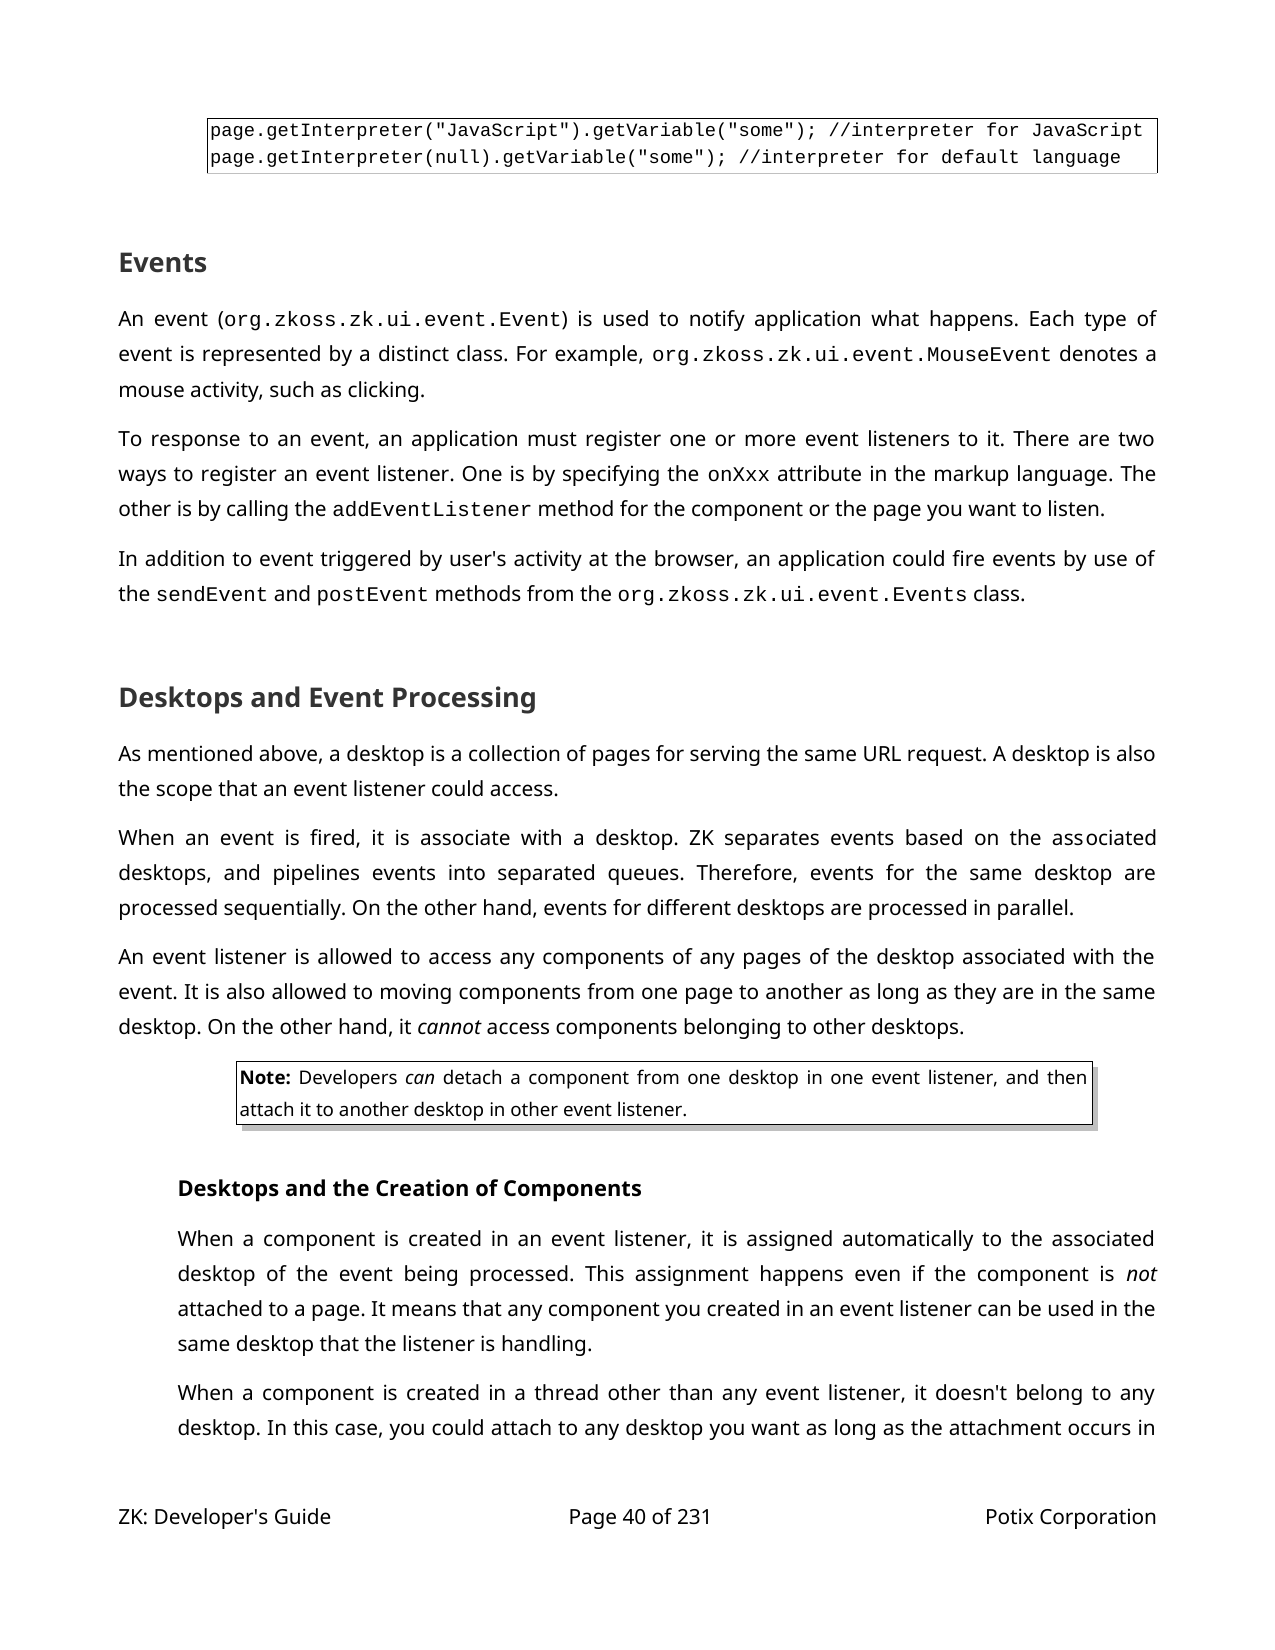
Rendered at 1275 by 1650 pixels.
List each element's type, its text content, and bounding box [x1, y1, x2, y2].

text Note: Developers can detach a component from one desktop in one event listener, and then attach it to another desktop in other event listener. [237, 1062, 1092, 1124]
text page.getInterpreter(null).getVariable("some"); //interpreter for default language [208, 145, 1157, 173]
text An event listener is allowed to access any components of any pages of the desktop associated with the event. It is also allowed to moving components from one page to another as long as they are in the same desktop. On the other hand, it cannot access components belonging to other desktops. [118, 942, 1157, 1041]
text To response to an event, an application must register one or more event listeners to it. There are two ways to register an event listener. One is by specifying the onXxx attribute in the markup language. The other is by calling the addEventListener method for the component or the page you want to listen. [118, 424, 1157, 523]
text In addition to event triggered by user's activity at the browser, an application could fire events by use of the sendEvent and postEvent methods from the org.zkoss.zk.ui.event.Events class. [118, 544, 1157, 607]
subtitle Desktops and the Creation of Components [177, 1173, 1157, 1203]
text As mentioned above, a desktop is a collection of pages for serving the same URL request. A desktop is also the scope that an event listener could access. [118, 739, 1157, 802]
text An event (org.zkoss.zk.ui.event.Event) is used to notify application what happens. Each type of event is represented by a distinct class. For example, org.zkoss.zk.ui.event.MouseEvent denotes a mouse activity, such as clicking. [118, 304, 1157, 403]
text page.getInterpreter("JavaScript").getVariable("some"); //interpreter for JavaScript [208, 119, 1157, 142]
subtitle Desktops and Event Processing [118, 678, 1157, 715]
text When an event is fired, it is associate with a desktop. ZK separates events based on the associated desktops, and pipelines events into separated queues. Therefore, events for the same desktop are processed sequentially. On the other hand, events for different desktops are processed in parallel. [118, 823, 1157, 921]
subtitle Events [118, 243, 1157, 280]
text When a component is created in a thread other than any event listener, it doesn't belong to any desktop. In this case, you could attach to any desktop you want as long as the attachment occurs in [177, 1378, 1157, 1442]
text When a component is created in an event listener, it is assigned automatically to the associated desktop of the event being processed. This assignment happens even if the component is not attached to a page. It means that any component you created in an event listener can be used in the same desktop that the listener is handling. [177, 1224, 1157, 1358]
